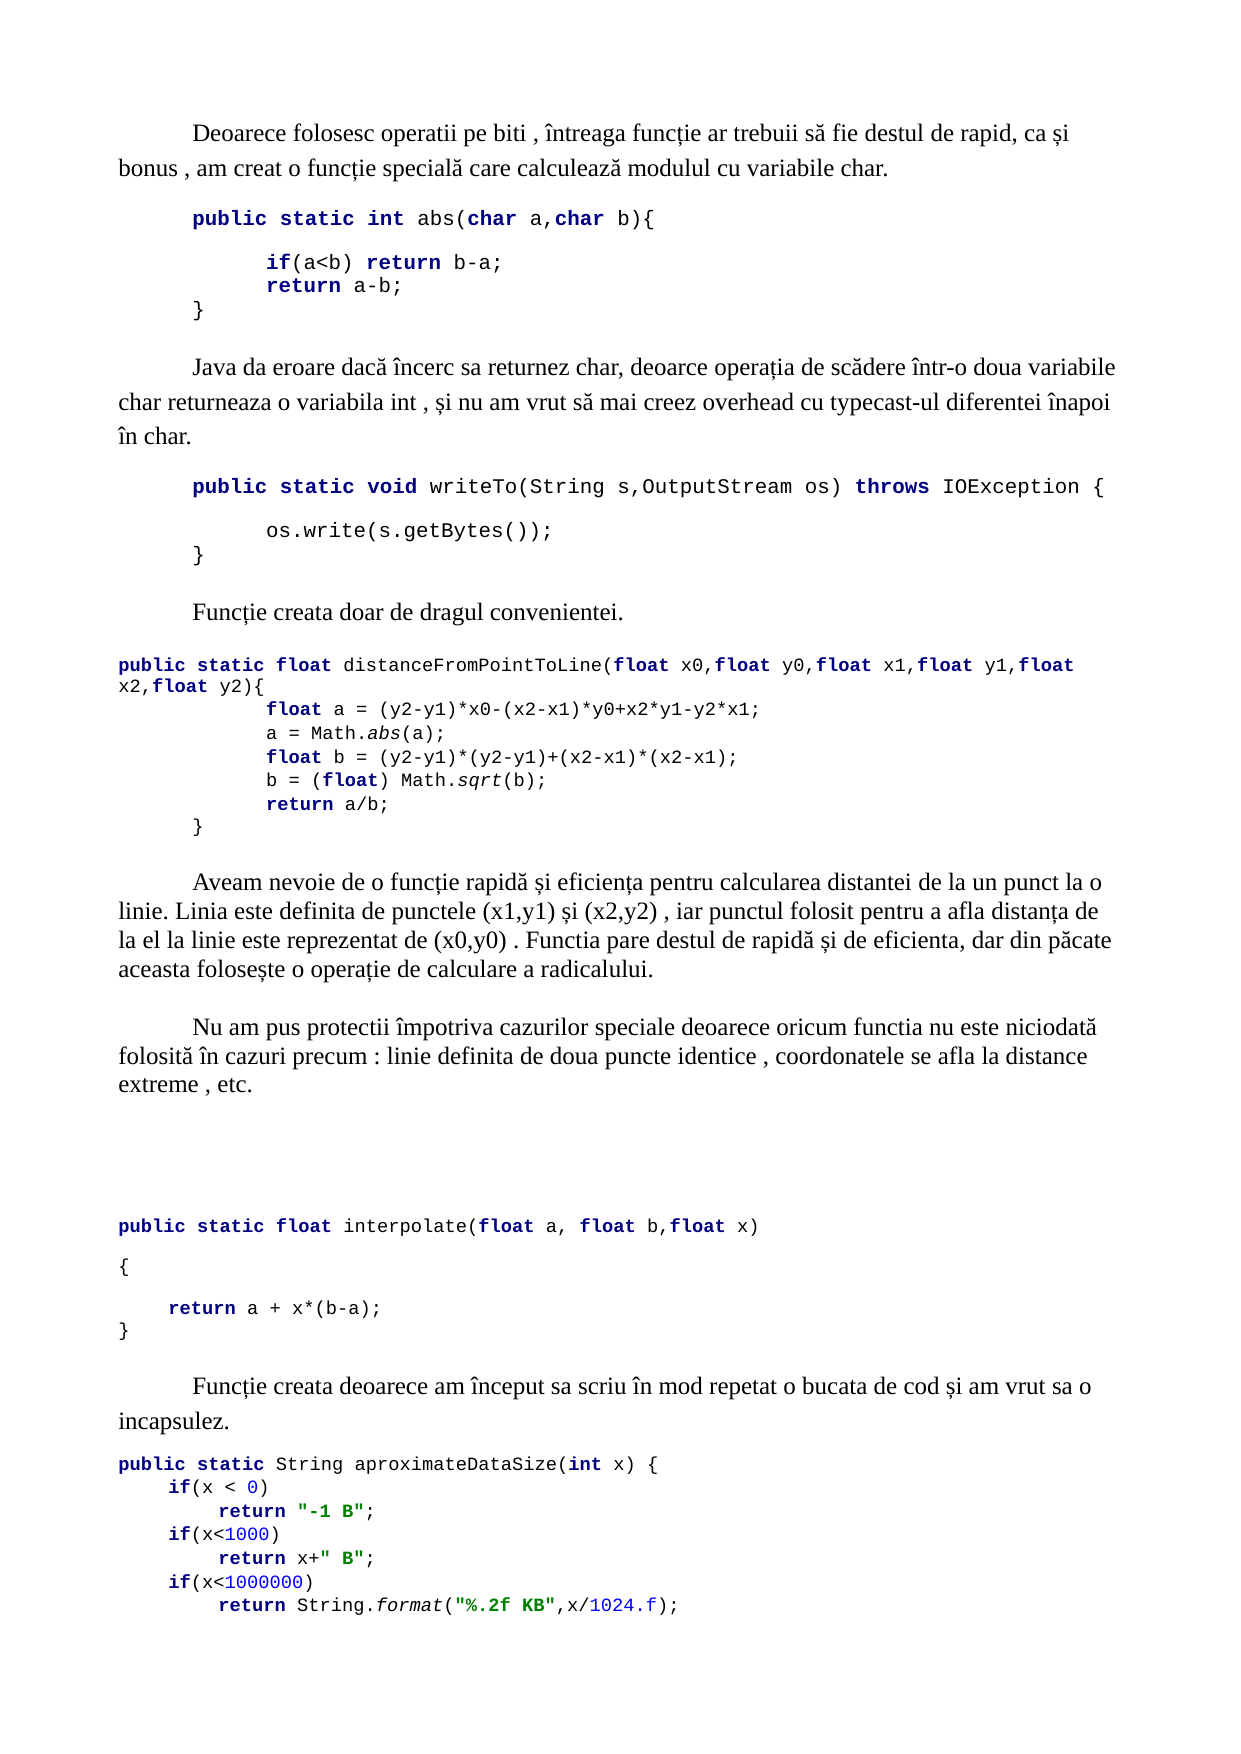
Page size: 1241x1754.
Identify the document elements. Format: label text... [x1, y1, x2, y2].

text } [118, 544, 1122, 567]
text float a = (y2-y1)*x0-(x2-x1)*y0+x2*y1-y2*x1; [118, 698, 1122, 722]
text if(x<1000) [118, 1523, 1122, 1547]
text return a/b; [118, 793, 1122, 817]
text public static float distanceFromPointToLine(float x0,float y0,float x1,float y1,float x2,float y2){ [118, 656, 1122, 698]
text Funcție creata doar de dragul convenientei. [118, 597, 1122, 626]
text os.write(s.getBytes()); [118, 520, 1122, 544]
text } [118, 817, 1122, 838]
text } [118, 299, 1122, 323]
text Deoarece folosesc operatii pe biti , întreaga funcție ar trebuii să fie destul de rapid, ca și bonus , am creat o funcție specială care calculează modulul cu variabile char. [118, 118, 1122, 181]
text if(x<1000000) [118, 1571, 1122, 1594]
text Aveam nevoie de o funcție rapidă și eficiența pentru calcularea distantei de la un punct la o linie. Linia este definita de punctele (x1,y1) și (x2,y2) , iar punctul folosit pentru a afla distanța de la el la linie este reprezentat de (x0,y0) . Functia pare destul de rapidă și de eficienta, dar din păcate aceasta folosește o operație de calculare a radicalului. [118, 867, 1122, 983]
text public static int abs(char a,char b){ [118, 202, 1122, 231]
text Funcție creata deoarece am început sa scriu în mod repetat o bucata de cod și am vrut sa o incapsulez. [118, 1371, 1122, 1434]
text return a-b; [118, 275, 1122, 299]
text return String.format("%.2f KB",x/1024.f); [118, 1594, 1122, 1618]
text public static void writeTo(String s,OutputStream os) throws IOException { [118, 470, 1122, 500]
text return "-1 B"; [118, 1500, 1122, 1523]
text return x+" B"; [118, 1547, 1122, 1571]
text Java da eroare dacă încerc sa returnez char, deoarce operația de scădere într-o doua variabile char returneaza o variabila int , și nu am vrut să mai creez overhead cu typecast-ul diferentei înapoi în char. [118, 352, 1122, 450]
text if(x < 0) [118, 1476, 1122, 1500]
text public static String aproximateDataSize(int x) { [118, 1455, 1122, 1476]
text } [118, 1321, 1122, 1342]
text Nu am pus protectii împotriva cazurilor speciale deoarece oricum functia nu este niciodată folosită în cazuri precum : linie definita de doua puncte identice , coordonatele se afla la distance extreme , etc. [118, 1012, 1122, 1098]
text float b = (y2-y1)*(y2-y1)+(x2-x1)*(x2-x1); [118, 746, 1122, 769]
text if(a<b) return b-a; [118, 252, 1122, 275]
text b = (float) Math.sqrt(b); [118, 769, 1122, 793]
text { [118, 1257, 1122, 1278]
text a = Math.abs(a); [118, 722, 1122, 746]
text public static float interpolate(float a, float b,float x) [118, 1217, 1122, 1238]
text return a + x*(b-a); [118, 1297, 1122, 1321]
